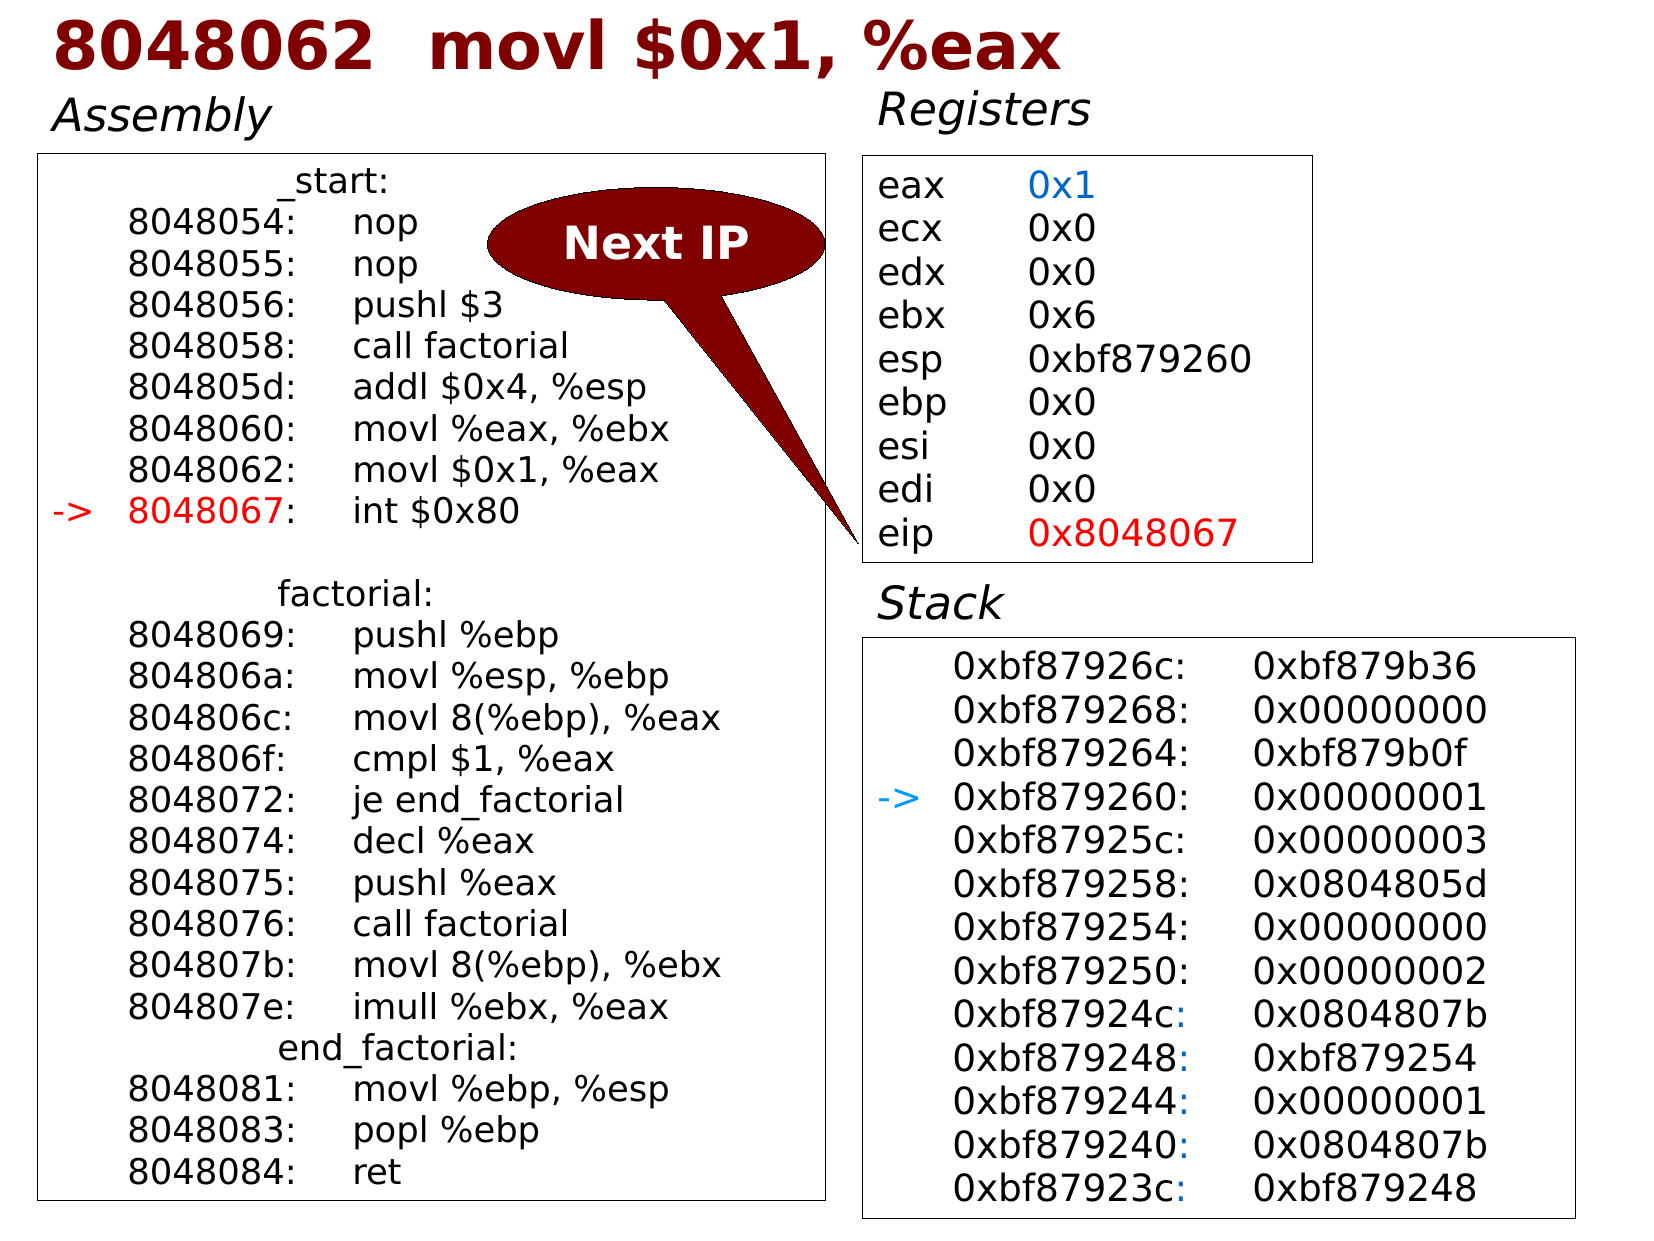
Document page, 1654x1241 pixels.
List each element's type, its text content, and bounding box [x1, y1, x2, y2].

text_box eax 0x1 ecx 0x0 edx 0x0 ebx 0x6 esp 0xbf879260 ebp 0x0 esi 0x0 edi 0x0 eip 0x8048067 [862, 155, 1313, 563]
text_box _start: 8048054: nop 8048055: nop 8048056: pushl $3 8048058: call factorial 804805d: addl $0x4, %esp 8048060: movl %eax, %ebx 8048062: movl $0x1, %eax -> 8048067: int $0x80 factorial: 8048069: pushl %ebp 804806a: movl %esp, %ebp 804806c: movl 8(%ebp), %eax 804806f: cmpl $1, %eax 8048072: je end_factorial 8048074: decl %eax 8048075: pushl %eax 8048076: call factorial 804807b: movl 8(%ebp), %ebx 804807e: imull %ebx, %eax end_factorial: 8048081: movl %ebp, %esp 8048083: popl %ebp 8048084: ret [37, 153, 826, 1201]
text_box Stack [862, 569, 1051, 638]
text_box 8048062 movl $0x1, %eax [37, 0, 1388, 93]
text_box 0xbf87926c: 0xbf879b36 0xbf879268: 0x00000000 0xbf879264: 0xbf879b0f -> 0xbf879260: 0x00000001 0xbf87925c: 0x00000003 0xbf879258: 0x0804805d 0xbf879254: 0x00000000 0xbf879250: 0x00000002 0xbf87924c: 0x0804807b 0xbf879248: 0xbf879254 0xbf879244: 0x00000001 0xbf879240: 0x0804807b 0xbf87923c: 0xbf879248 [862, 637, 1576, 1219]
text_box Next IP [487, 187, 859, 544]
text_box Assembly [37, 81, 301, 151]
text_box Registers [862, 75, 1126, 144]
